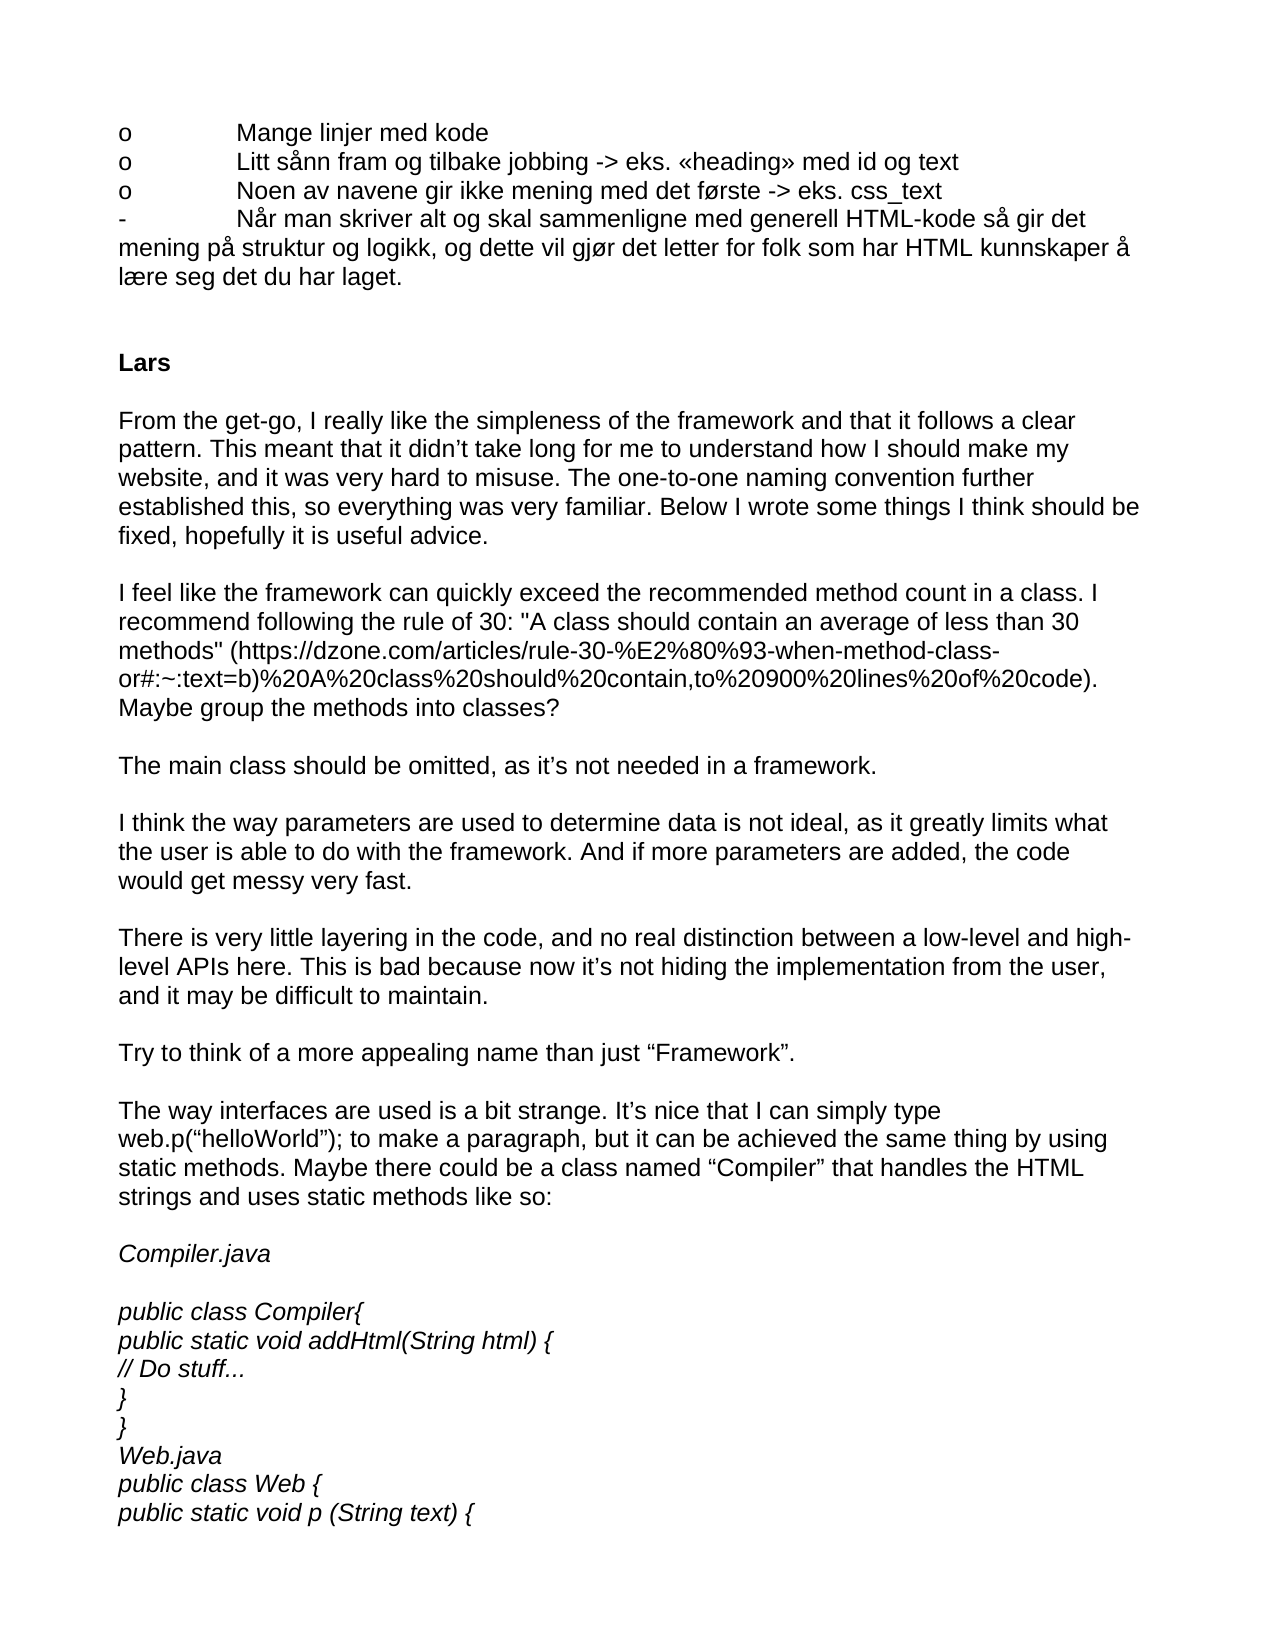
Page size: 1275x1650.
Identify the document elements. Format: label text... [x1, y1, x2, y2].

text - Når man skriver alt og skal sammenligne med generell HTML-kode så gir det mening på struktur og logikk, og dette vil gjør det letter for folk som har HTML kunnskaper å lære seg det du har laget. [118, 204, 1157, 291]
text o Noen av navene gir ikke mening med det første -> eks. css_text [118, 176, 1157, 204]
text strings and uses static methods like so: [118, 1182, 1157, 1211]
text Maybe group the methods into classes? [118, 693, 1157, 722]
text From the get-go, I really like the simpleness of the framework and that it follows a clear pattern. This meant that it didn’t take long for me to understand how I should make my website, and it was very hard to misuse. The one-to-one naming convention further established this, so everything was very familiar. Below I wrote some things I think should be fixed, hopefully it is useful advice. [118, 406, 1157, 549]
text Web.java [118, 1441, 1157, 1469]
text There is very little layering in the code, and no real distinction between a low-level and high- [118, 923, 1157, 952]
text Compiler.java [118, 1239, 1157, 1268]
text static methods. Maybe there could be a class named “Compiler” that handles the HTML [118, 1153, 1157, 1182]
text o Mange linjer med kode [118, 118, 1157, 147]
text } [118, 1383, 1157, 1412]
text I think the way parameters are used to determine data is not ideal, as it greatly limits what [118, 808, 1157, 837]
text The main class should be omitted, as it’s not needed in a framework. [118, 751, 1157, 779]
text the user is able to do with the framework. And if more parameters are added, the code [118, 837, 1157, 866]
text public class Web { [118, 1469, 1157, 1498]
text Lars [118, 348, 1157, 377]
text methods" (https://dzone.com/articles/rule-30-%E2%80%93-when-method-class- [118, 636, 1157, 664]
text recommend following the rule of 30: "A class should contain an average of less than 30 [118, 607, 1157, 636]
text public static void p (String text) { [118, 1498, 1157, 1527]
text // Do stuff... [118, 1354, 1157, 1383]
text level APIs here. This is bad because now it’s not hiding the implementation from the user, [118, 952, 1157, 981]
text I feel like the framework can quickly exceed the recommended method count in a class. I [118, 578, 1157, 607]
text web.p(“helloWorld”); to make a paragraph, but it can be achieved the same thing by using [118, 1124, 1157, 1153]
text or#:~:text=b)%20A%20class%20should%20contain,to%20900%20lines%20of%20code). [118, 664, 1157, 693]
text Try to think of a more appealing name than just “Framework”. [118, 1038, 1157, 1067]
text The way interfaces are used is a bit strange. It’s nice that I can simply type [118, 1096, 1157, 1124]
text and it may be difficult to maintain. [118, 981, 1157, 1009]
text would get messy very fast. [118, 866, 1157, 894]
text o Litt sånn fram og tilbake jobbing -> eks. «heading» med id og text [118, 147, 1157, 176]
text public static void addHtml(String html) { [118, 1326, 1157, 1354]
text } [118, 1412, 1157, 1441]
text public class Compiler{ [118, 1297, 1157, 1326]
